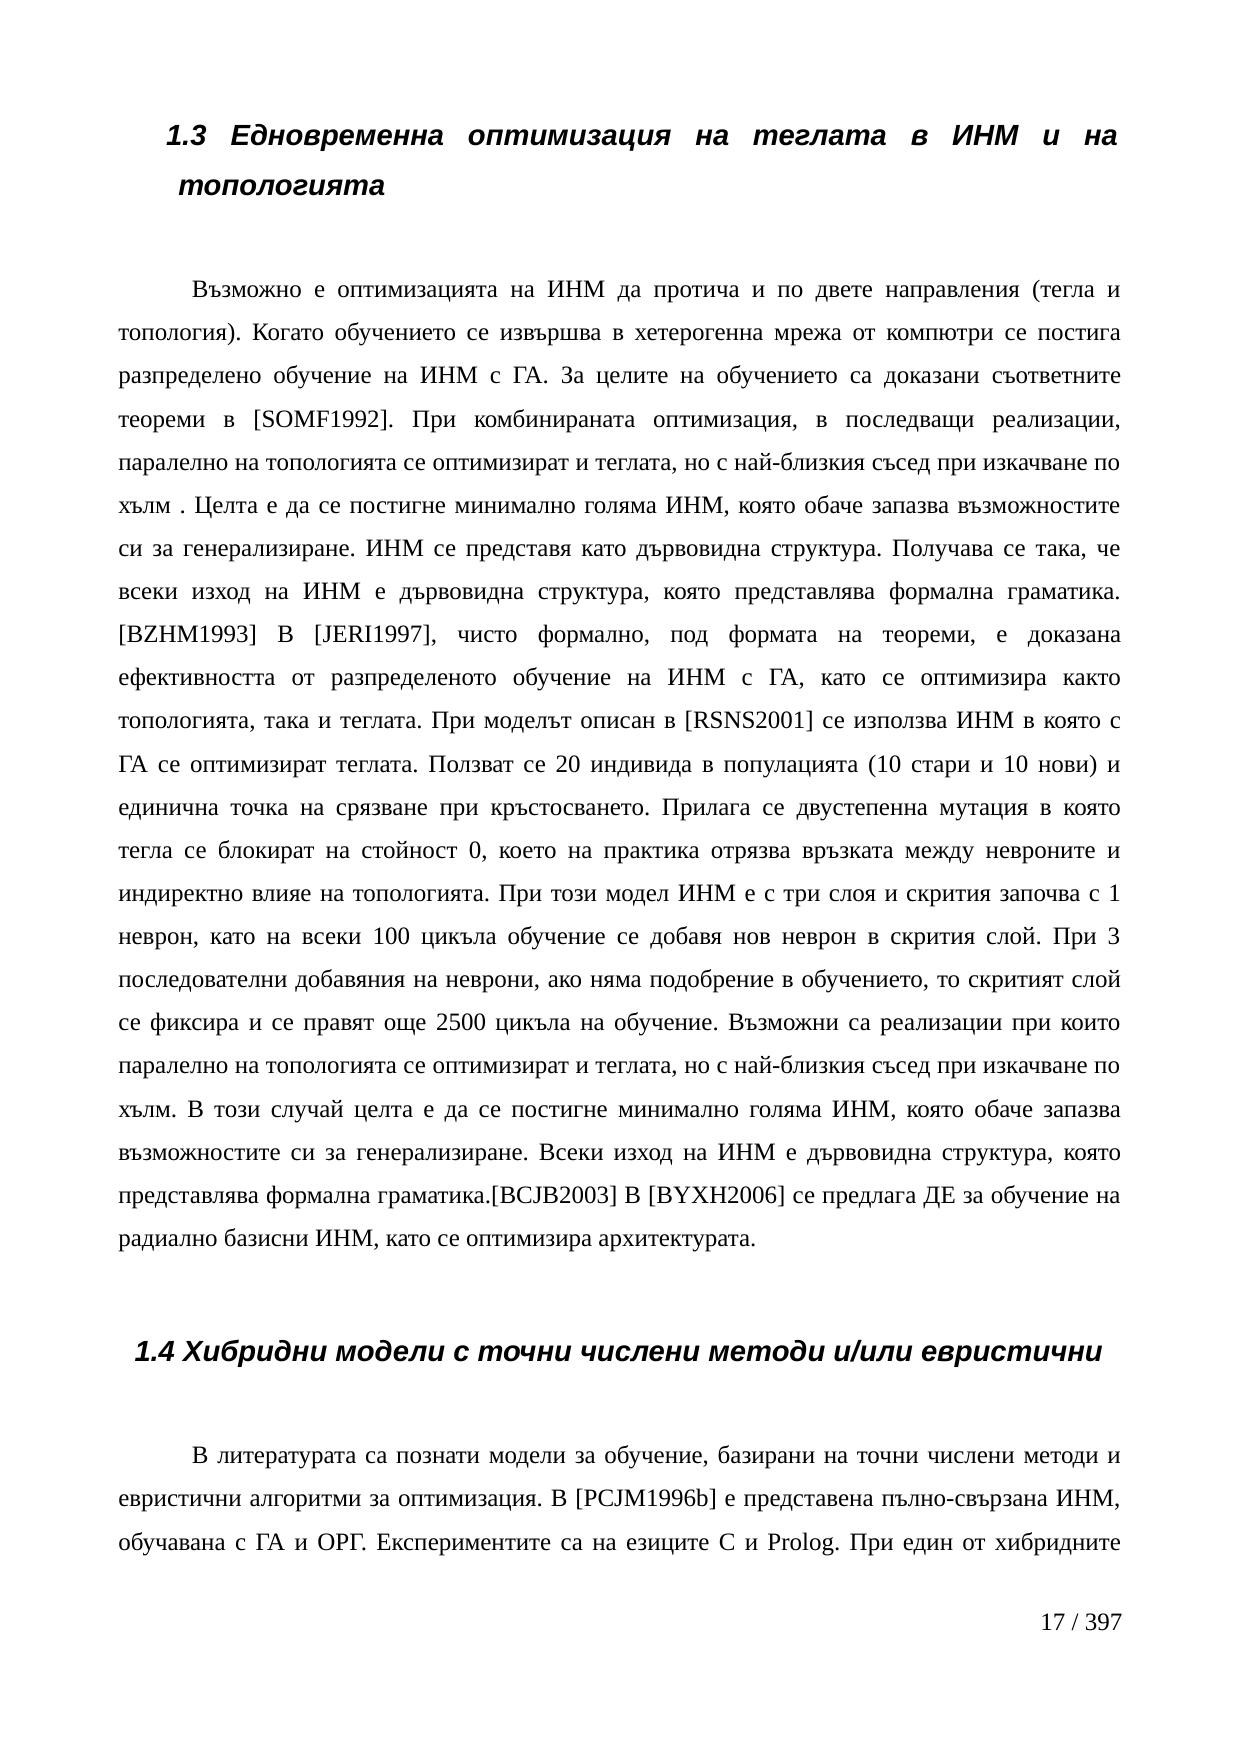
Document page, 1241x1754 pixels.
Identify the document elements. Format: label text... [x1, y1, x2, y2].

subtitle 1.4 Хибридни модели с точни числени методи и/или евристични [118, 1334, 1122, 1368]
text В литературата са познати модели за обучение, базирани на точни числени методи и евристични алгоритми за оптимизация. В [PCJM1996b] е представена пълно-свързана ИНМ, обучавана с ГА и ОРГ. Експериментите са на езиците С и Prolog. При един от хибридните [118, 1440, 1122, 1555]
text Възможно е оптимизацията на ИНМ да протича и по двете направления (тегла и топология). Когато обучението се извършва в хетерогенна мрежа от компютри се постига разпределено обучение на ИНМ с ГА. За целите на обучението са доказани съответните теореми в [SOMF1992]. При комбинираната оптимизация, в последващи реализации, паралелно на топологията се оптимизират и теглата, но с най-близкия съсед при изкачване по хълм . Целта е да се постигне минимално голяма ИНМ, която обаче запазва възможностите си за генерализиране. ИНМ се представя като дървовидна структура. Получава се така, че всеки изход на ИНМ е дървовидна структура, която представлява формална граматика.[BZHM1993] В [JERI1997], чисто формално, под формата на теореми, е доказана ефективността от разпределеното обучение на ИНМ с ГА, като се оптимизира както топологията, така и теглата. При моделът описан в [RSNS2001] се използва ИНМ в която с ГА се оптимизират теглата. Ползват се 20 индивида в популацията (10 стари и 10 нови) и единична точка на срязване при кръстосването. Прилага се двустепенна мутация в която тегла се блокират на стойност 0, което на практика отрязва връзката между невроните и индиректно влияе на топологията. При този модел ИНМ е с три слоя и скрития започва с 1 неврон, като на всеки 100 цикъла обучение се добавя нов неврон в скрития слой. При 3 последователни добавяния на неврони, ако няма подобрение в обучението, то скритият слой се фиксира и се правят още 2500 цикъла на обучение. Възможни са реализации при които паралелно на топологията се оптимизират и теглата, но с най-близкия съсед при изкачване по хълм. В този случай целта е да се постигне минимално голяма ИНМ, която обаче запазва възможностите си за генерализиране. Всеки изход на ИНМ е дървовидна структура, която представлява формална граматика.[BCJB2003] В [BYXH2006] се предлага ДЕ за обучение на радиално базисни ИНМ, като се оптимизира архитектурата. [118, 274, 1122, 1252]
subtitle 1.3 Едновременна оптимизация на теглата в ИНМ и на топологията [118, 118, 1122, 202]
